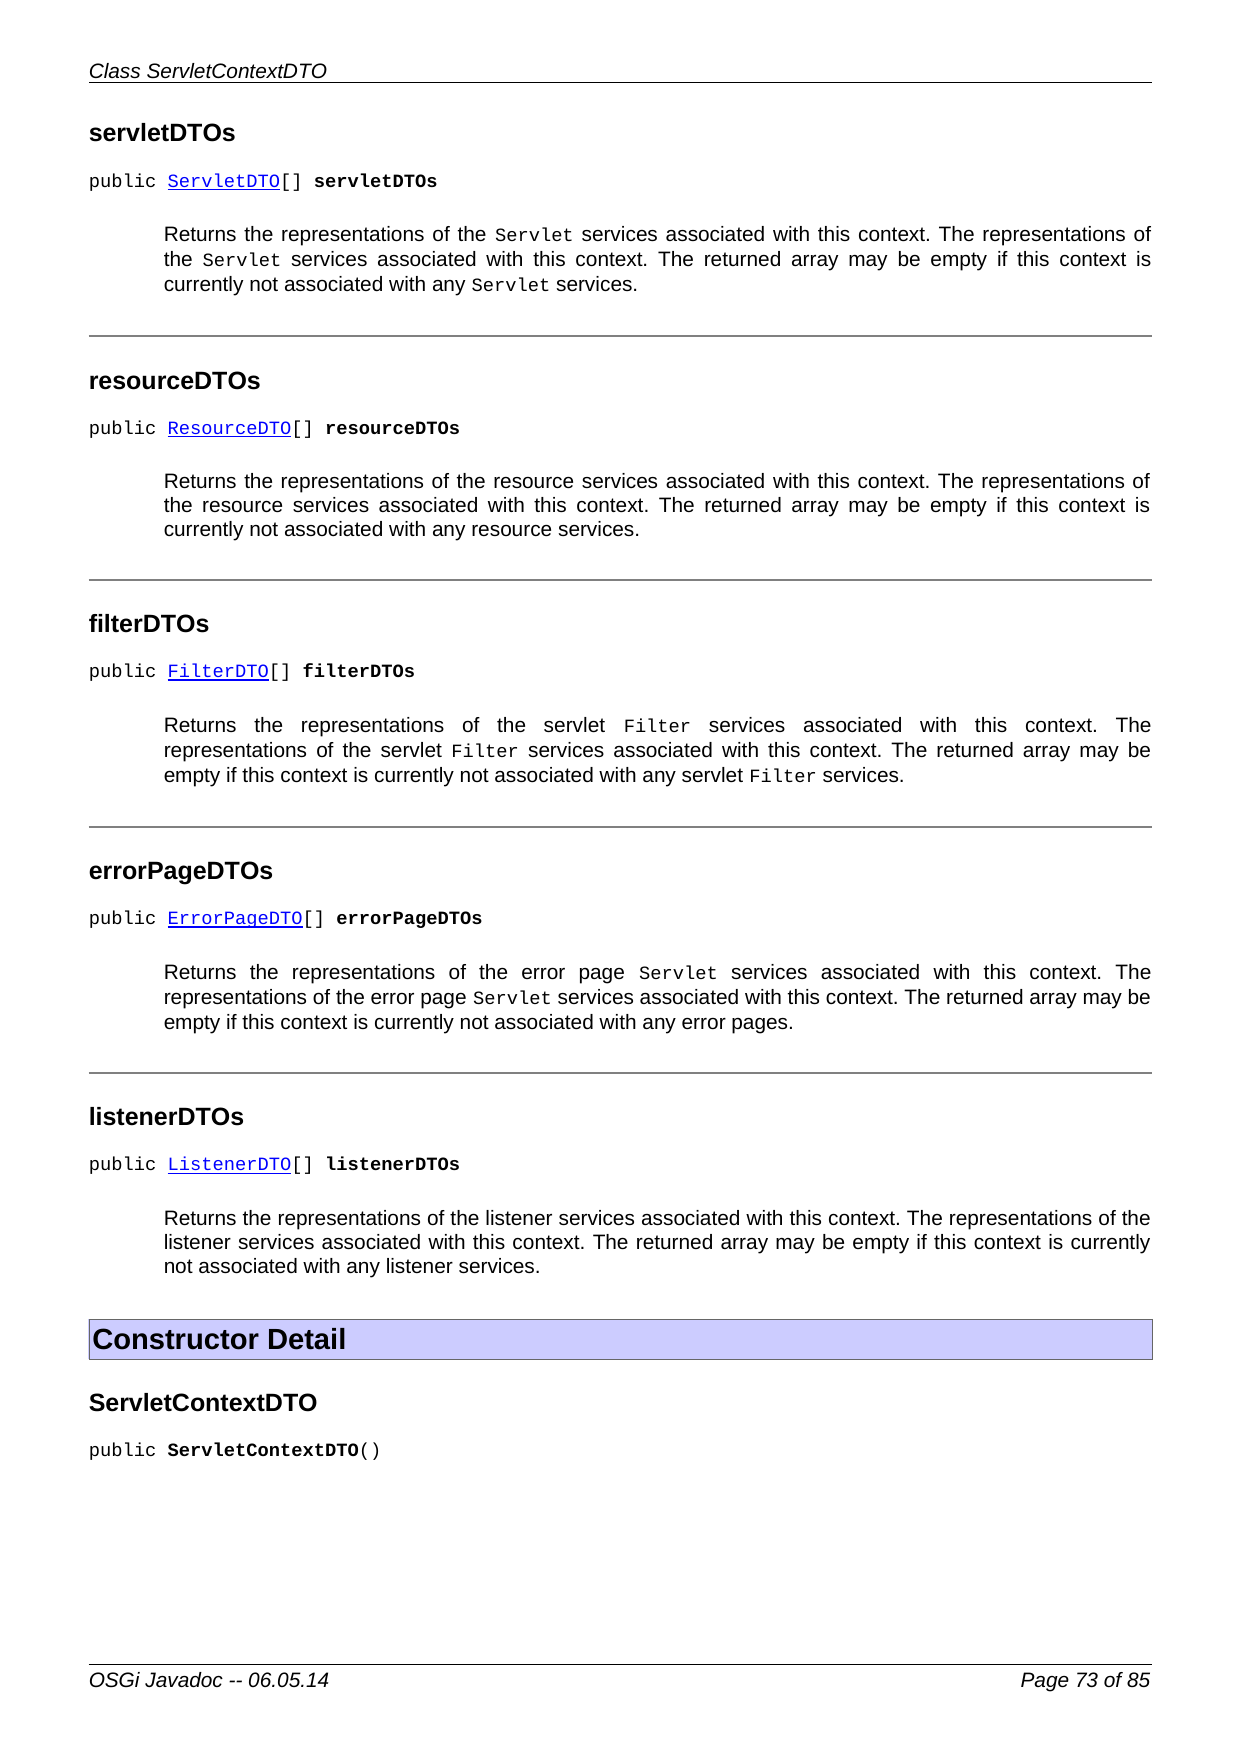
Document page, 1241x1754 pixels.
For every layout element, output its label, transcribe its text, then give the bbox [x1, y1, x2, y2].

text Returns the representations of the error page Servlet services associated with this context. The representations of the error page Servlet services associated with this context. The returned array may be empty if this context is currently not associated with any error pages. [163, 959, 1152, 1034]
subtitle Constructor Detail [90, 1320, 1152, 1359]
text public ResourceDTO[] resourceDTOs [88, 418, 1152, 440]
subtitle listenerDTOs [88, 1102, 1152, 1131]
text Returns the representations of the listener services associated with this context. The representations of the listener services associated with this context. The returned array may be empty if this context is currently not associated with any listener services. [163, 1206, 1152, 1277]
subtitle ServletContextDTO [88, 1388, 1152, 1417]
text Returns the representations of the servlet Filter services associated with this context. The representations of the servlet Filter services associated with this context. The returned array may be empty if this context is currently not associated with any servlet Filter services. [163, 712, 1152, 788]
subtitle filterDTOs [88, 609, 1152, 638]
text public FilterDTO[] filterDTOs [88, 662, 1152, 683]
text public ServletDTO[] servletDTOs [88, 171, 1152, 193]
text Returns the representations of the resource services associated with this context. The representations of the resource services associated with this context. The returned array may be empty if this context is currently not associated with any resource services. [163, 469, 1152, 541]
subtitle servletDTOs [88, 118, 1152, 147]
subtitle resourceDTOs [88, 366, 1152, 394]
text public ErrorPageDTO[] errorPageDTOs [88, 909, 1152, 930]
text public ListenerDTO[] listenerDTOs [88, 1155, 1152, 1176]
text public ServletContextDTO() [88, 1441, 1152, 1462]
subtitle errorPageDTOs [88, 856, 1152, 885]
text Returns the representations of the Servlet services associated with this context. The representations of the Servlet services associated with this context. The returned array may be empty if this context is currently not associated with any Servlet services. [163, 222, 1152, 297]
